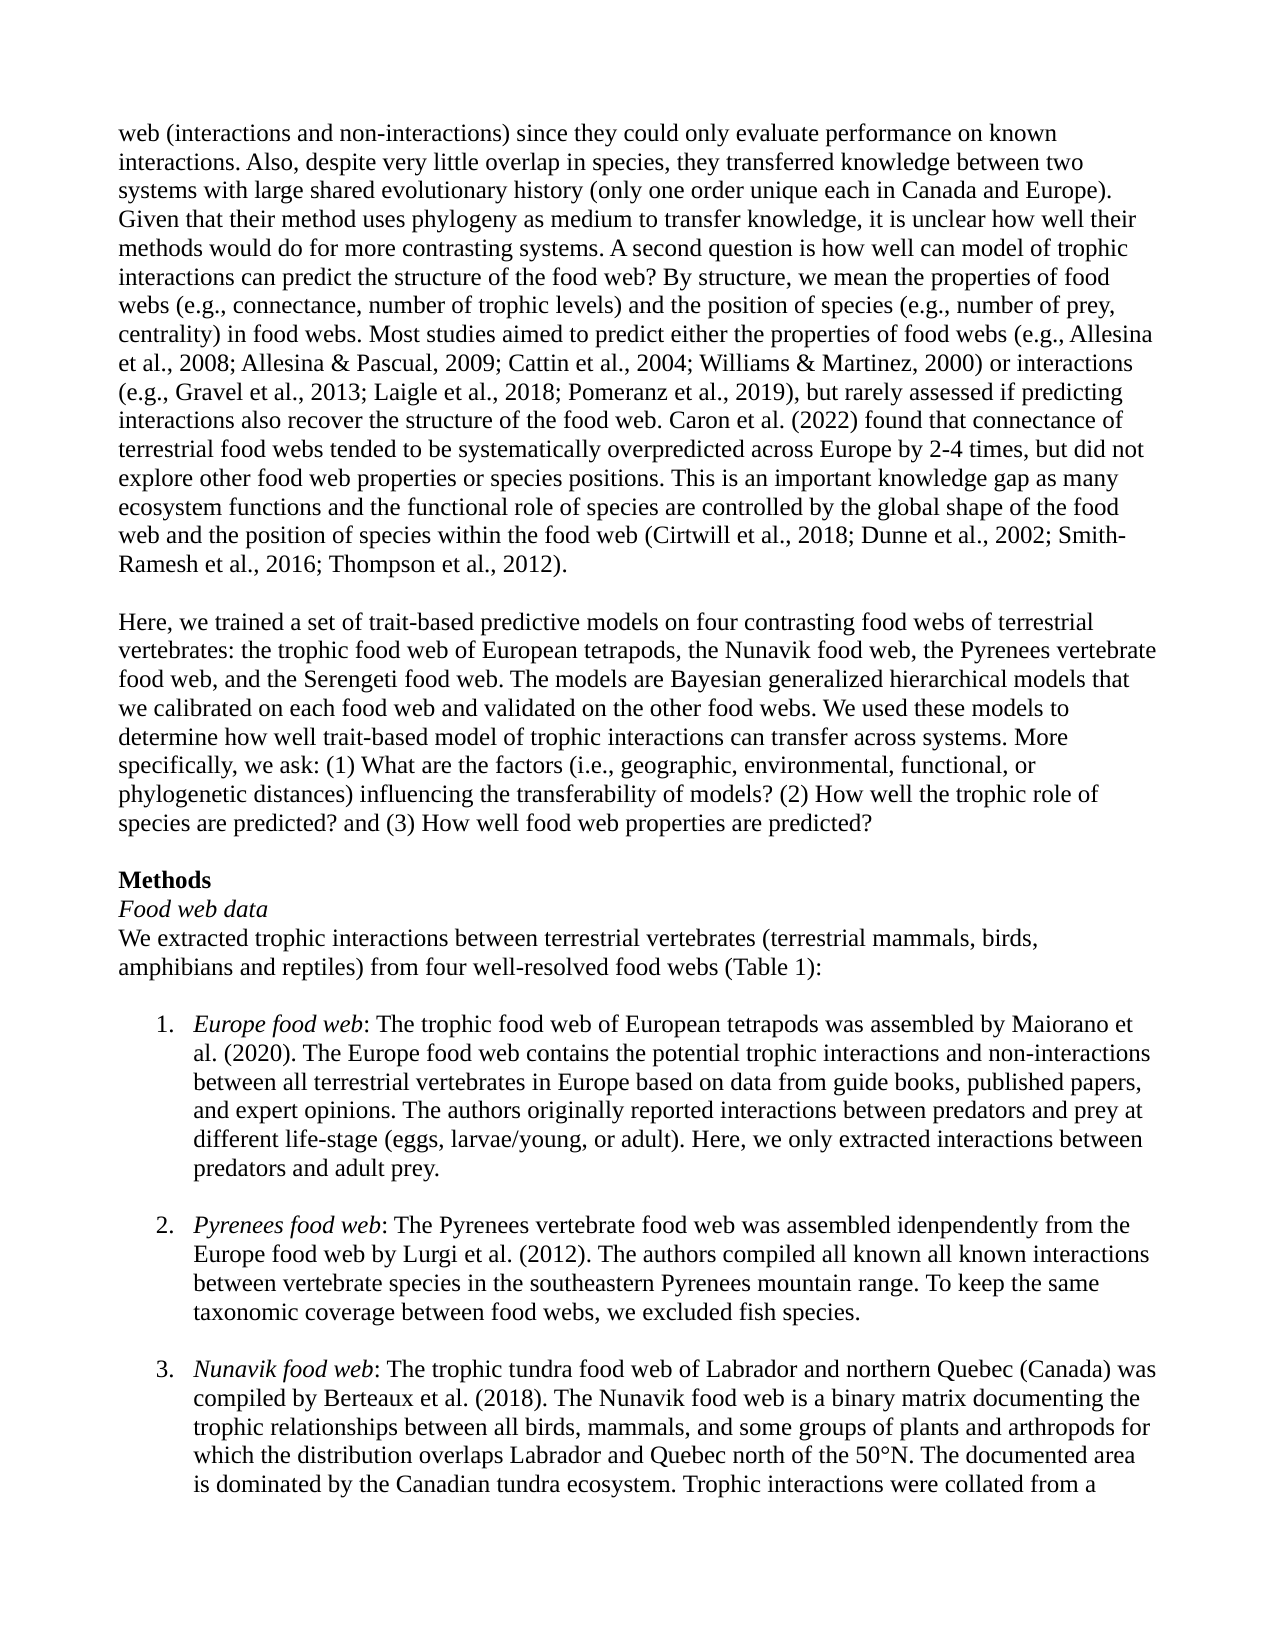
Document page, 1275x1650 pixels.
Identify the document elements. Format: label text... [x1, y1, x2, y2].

list Pyrenees food web: The Pyrenees vertebrate food web was assembled idenpendently from the Europe food web by Lurgi et al. (2012). The authors compiled all known all known interactions between vertebrate species in the southeastern Pyrenees mountain range. To keep the same taxonomic coverage between food webs, we excluded fish species. [156, 1211, 1157, 1326]
text Methods [118, 866, 1157, 894]
list Europe food web: The trophic food web of European tetrapods was assembled by Maiorano et al. (2020). The Europe food web contains the potential trophic interactions and non-interactions between all terrestrial vertebrates in Europe based on data from guide books, published papers, and expert opinions. The authors originally reported interactions between predators and prey at different life-stage (eggs, larvae/young, or adult). Here, we only extracted interactions between predators and adult prey. [156, 1009, 1157, 1182]
text Food web data [118, 894, 1157, 923]
list Nunavik food web: The trophic tundra food web of Labrador and northern Quebec (Canada) was compiled by Berteaux et al. (2018). The Nunavik food web is a binary matrix documenting the trophic relationships between all birds, mammals, and some groups of plants and arthropods for which the distribution overlaps Labrador and Quebec north of the 50°N. The documented area is dominated by the Canadian tundra ecosystem. Trophic interactions were collated from a [156, 1354, 1157, 1498]
text We extracted trophic interactions between terrestrial vertebrates (terrestrial mammals, birds, amphibians and reptiles) from four well-resolved food webs (Table 1): [118, 923, 1157, 981]
text Here, we trained a set of trait-based predictive models on four contrasting food webs of terrestrial vertebrates: the trophic food web of European tetrapods, the Nunavik food web, the Pyrenees vertebrate food web, and the Serengeti food web. The models are Bayesian generalized hierarchical models that we calibrated on each food web and validated on the other food webs. We used these models to determine how well trait-based model of trophic interactions can transfer across systems. More specifically, we ask: (1) What are the factors (i.e., geographic, environmental, functional, or phylogenetic distances) influencing the transferability of models? (2) How well the trophic role of species are predicted? and (3) How well food web properties are predicted? [118, 607, 1157, 837]
text web (interactions and non-interactions) since they could only evaluate performance on known interactions. Also, despite very little overlap in species, they transferred knowledge between two systems with large shared evolutionary history (only one order unique each in Canada and Europe). Given that their method uses phylogeny as medium to transfer knowledge, it is unclear how well their methods would do for more contrasting systems. A second question is how well can model of trophic interactions can predict the structure of the food web? By structure, we mean the properties of food webs (e.g., connectance, number of trophic levels) and the position of species (e.g., number of prey, centrality) in food webs. Most studies aimed to predict either the properties of food webs (e.g., Allesina et al., 2008; Allesina & Pascual, 2009; Cattin et al., 2004; Williams & Martinez, 2000) or interactions (e.g., Gravel et al., 2013; Laigle et al., 2018; Pomeranz et al., 2019), but rarely assessed if predicting interactions also recover the structure of the food web. Caron et al. (2022) found that connectance of terrestrial food webs tended to be systematically overpredicted across Europe by 2-4 times, but did not explore other food web properties or species positions. This is an important knowledge gap as many ecosystem functions and the functional role of species are controlled by the global shape of the food web and the position of species within the food web (Cirtwill et al., 2018; Dunne et al., 2002; Smith-Ramesh et al., 2016; Thompson et al., 2012). [118, 118, 1157, 578]
